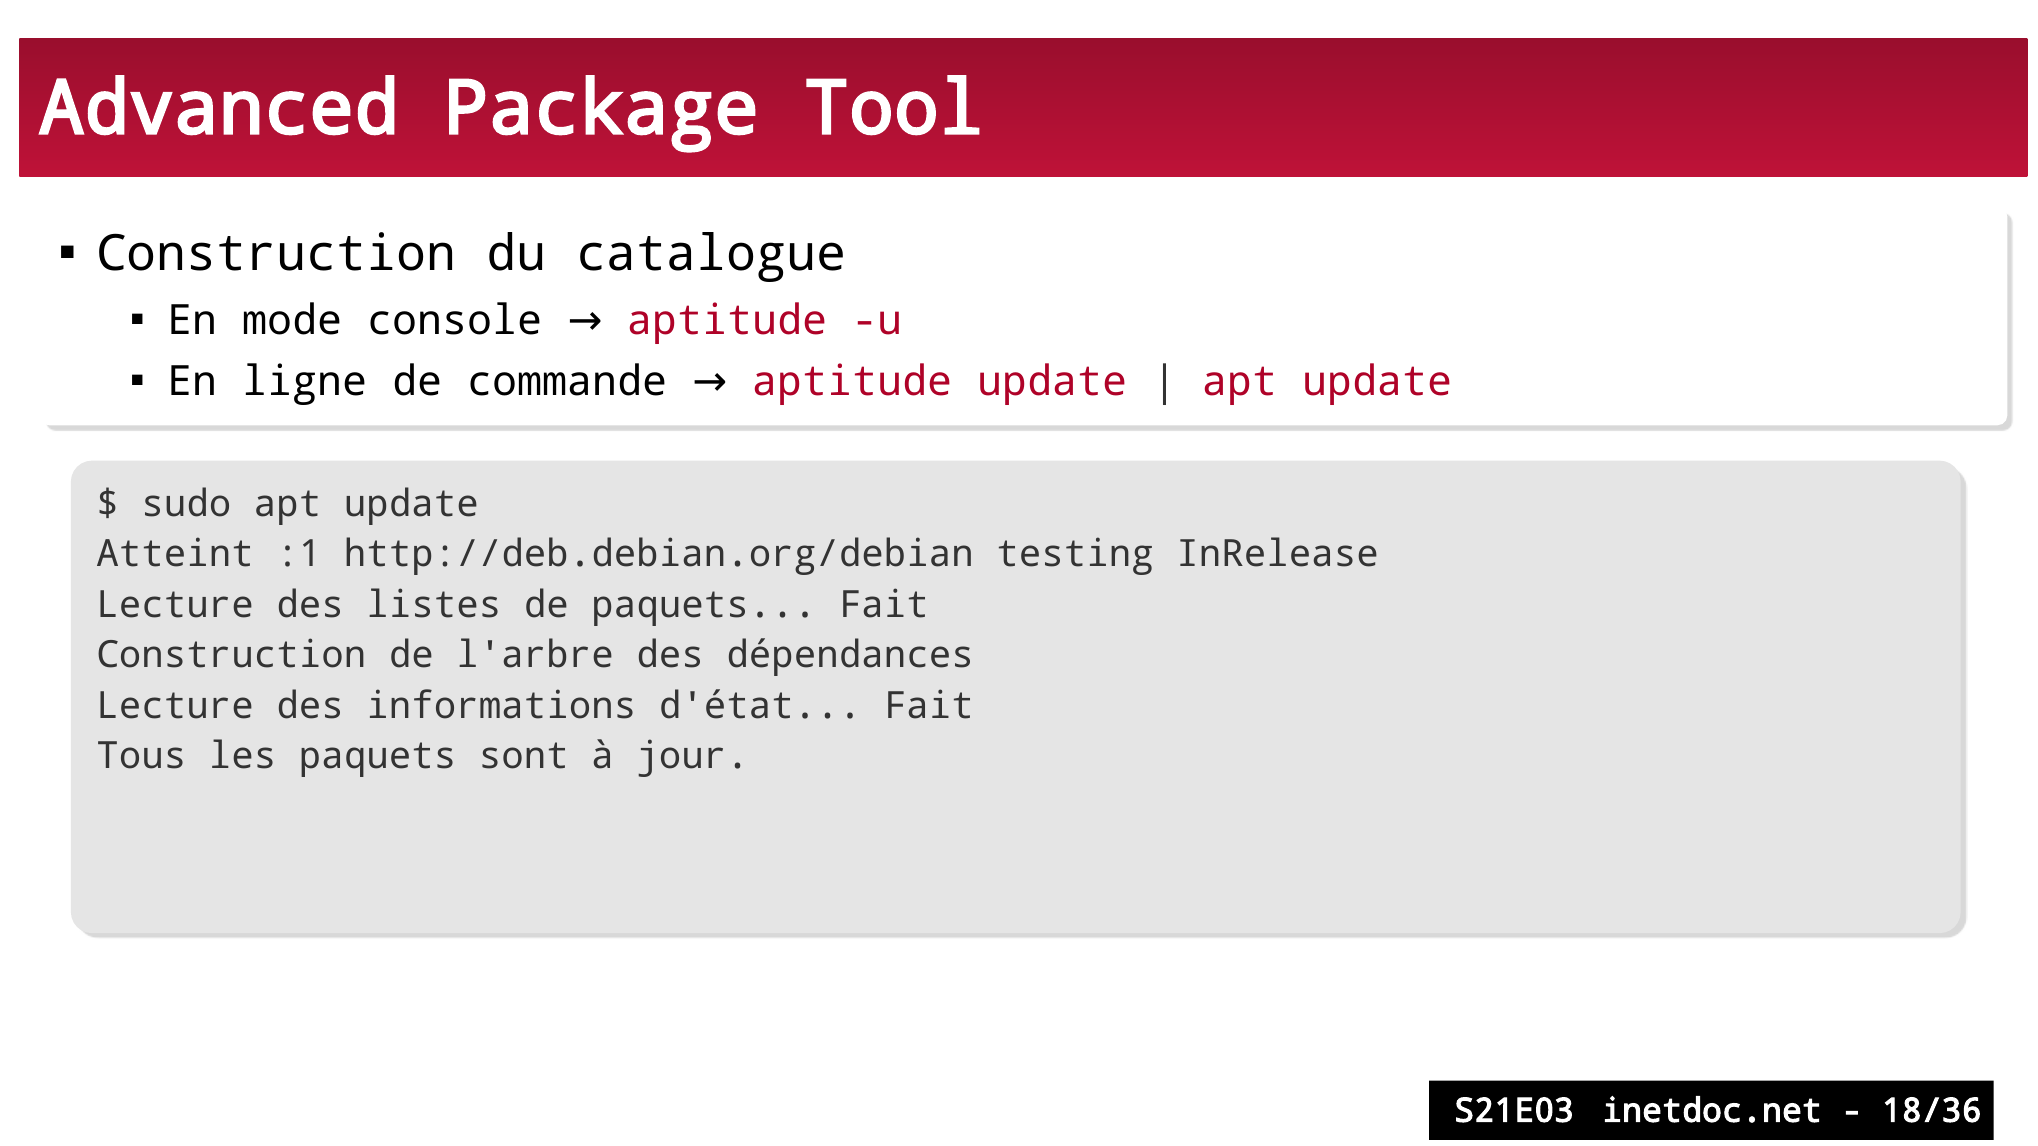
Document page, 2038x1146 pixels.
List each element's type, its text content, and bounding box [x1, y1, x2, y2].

text_box Advanced Package Tool [19, 38, 2028, 177]
text_box Construction du catalogue En mode console → aptitude -u En ligne de commande → aptitude update | apt update [38, 206, 2008, 426]
text_box S21E03 inetdoc.net - <numéro>/36 [1429, 1080, 1994, 1140]
text_box $ sudo apt update Atteint :1 http://deb.debian.org/debian testing InRelease Lecture des listes de paquets... Fait Construction de l'arbre des dépendances Lecture des informations d'état... Fait Tous les paquets sont à jour. [70, 460, 1961, 934]
